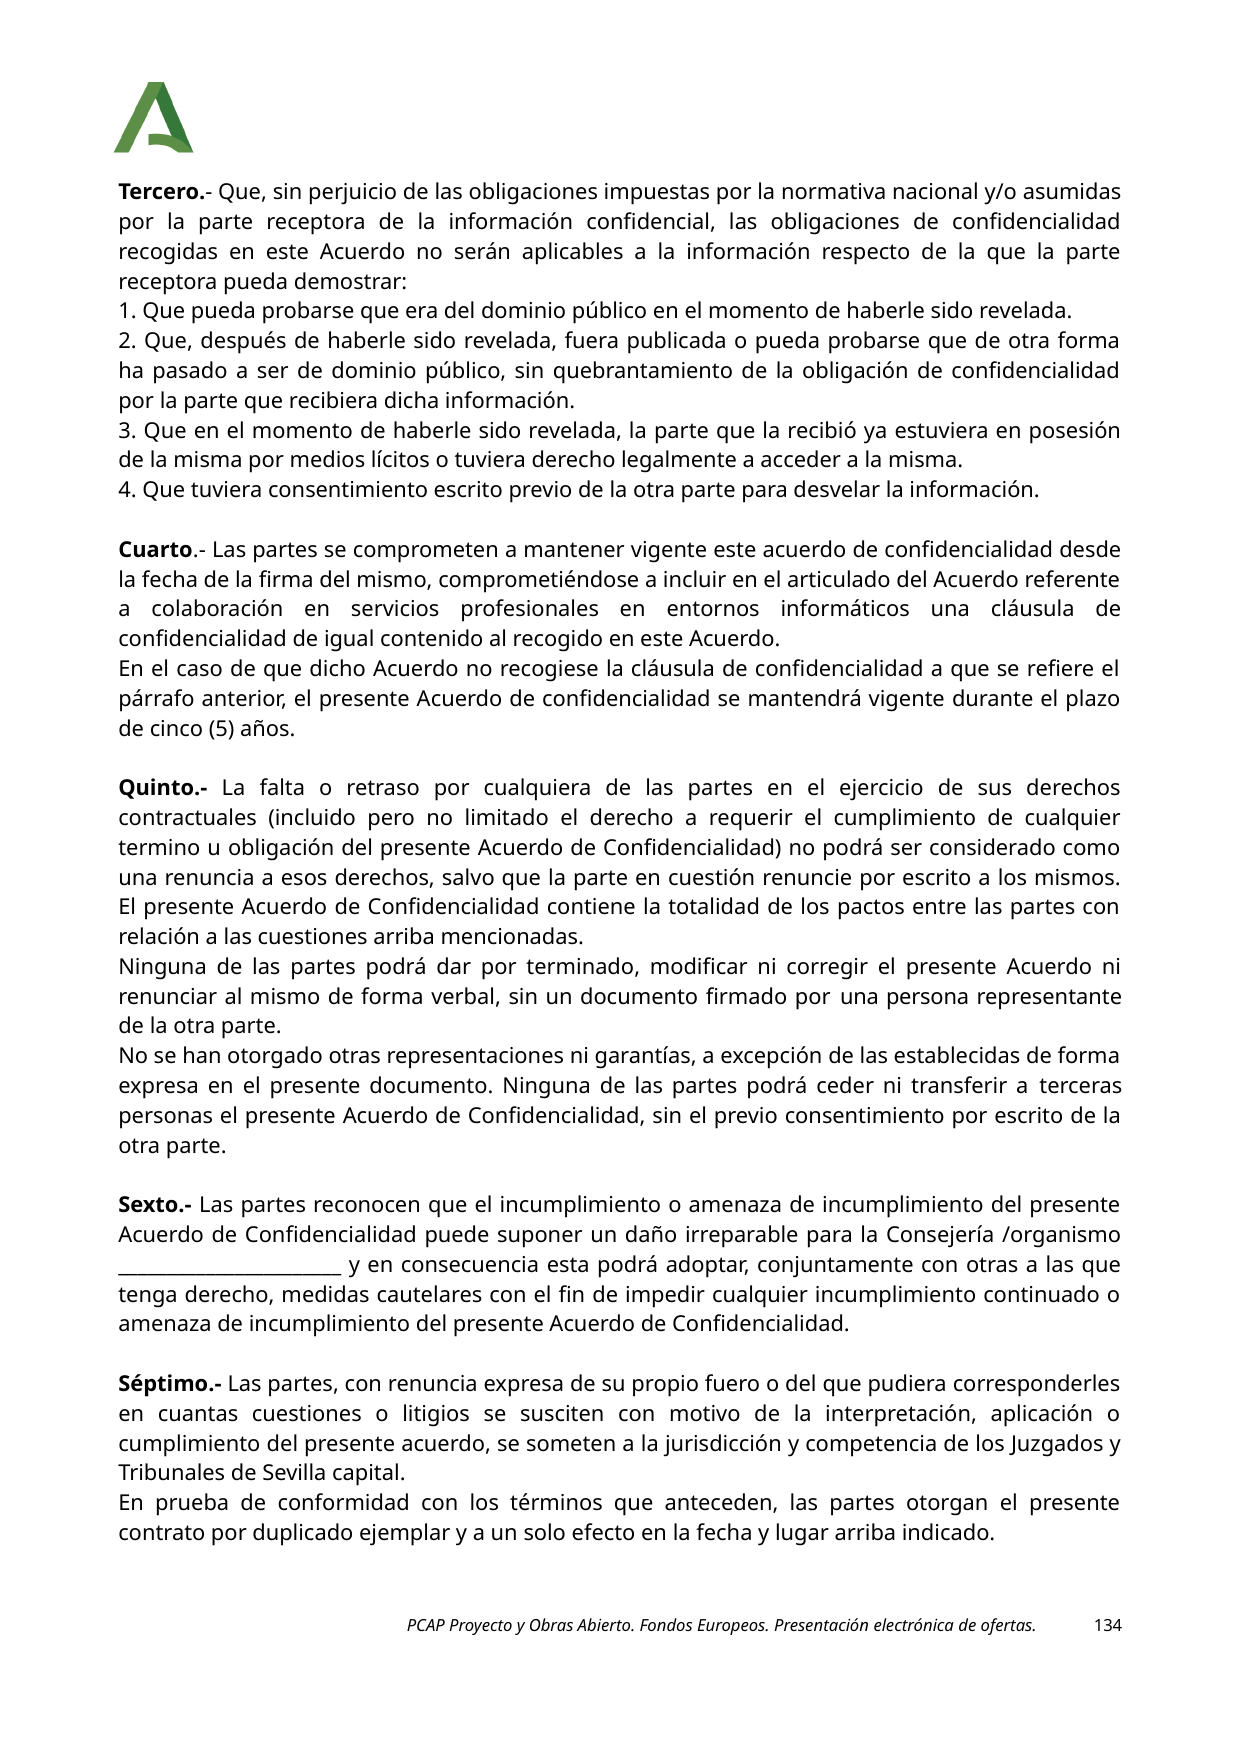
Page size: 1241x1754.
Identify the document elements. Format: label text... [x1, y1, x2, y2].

text Tercero.- Que, sin perjuicio de las obligaciones impuestas por la normativa nacional y/o asumidas por la parte receptora de la información confidencial, las obligaciones de confidencialidad recogidas en este Acuerdo no serán aplicables a la información respecto de la que la parte receptora pueda demostrar: [118, 176, 1122, 296]
text 3. Que en el momento de haberle sido revelada, la parte que la recibió ya estuviera en posesión de la misma por medios lícitos o tuviera derecho legalmente a acceder a la misma. [118, 415, 1122, 474]
text Cuarto.- Las partes se comprometen a mantener vigente este acuerdo de confidencialidad desde la fecha de la firma del mismo, comprometiéndose a incluir en el articulado del Acuerdo referente a colaboración en servicios profesionales en entornos informáticos una cláusula de confidencialidad de igual contenido al recogido en este Acuerdo. [118, 534, 1122, 653]
text No se han otorgado otras representaciones ni garantías, a excepción de las establecidas de forma expresa en el presente documento. Ninguna de las partes podrá ceder ni transferir a terceras personas el presente Acuerdo de Confidencialidad, sin el previo consentimiento por escrito de la otra parte. [118, 1040, 1122, 1159]
text 1. Que pueda probarse que era del dominio público en el momento de haberle sido revelada. [118, 296, 1122, 325]
text Sexto.- Las partes reconocen que el incumplimiento o amenaza de incumplimiento del presente Acuerdo de Confidencialidad puede suponer un daño irreparable para la Consejería /organismo _______________________ y en consecuencia esta podrá adoptar, conjuntamente con otras a las que tenga derecho, medidas cautelares con el fin de impedir cualquier incumplimiento continuado o amenaza de incumplimiento del presente Acuerdo de Confidencialidad. [118, 1189, 1122, 1338]
text 4. Que tuviera consentimiento escrito previo de la otra parte para desvelar la información. [118, 474, 1122, 504]
text Séptimo.- Las partes, con renuncia expresa de su propio fuero o del que pudiera corresponderles en cuantas cuestiones o litigios se susciten con motivo de la interpretación, aplicación o cumplimiento del presente acuerdo, se someten a la jurisdicción y competencia de los Juzgados y Tribunales de Sevilla capital. [118, 1368, 1122, 1487]
text En prueba de conformidad con los términos que anteceden, las partes otorgan el presente contrato por duplicado ejemplar y a un solo efecto en la fecha y lugar arriba indicado. [118, 1487, 1122, 1547]
picture [109, 77, 198, 157]
text Ninguna de las partes podrá dar por terminado, modificar ni corregir el presente Acuerdo ni renunciar al mismo de forma verbal, sin un documento firmado por una persona representante de la otra parte. [118, 951, 1122, 1040]
text Quinto.- La falta o retraso por cualquiera de las partes en el ejercicio de sus derechos contractuales (incluido pero no limitado el derecho a requerir el cumplimiento de cualquier termino u obligación del presente Acuerdo de Confidencialidad) no podrá ser considerado como una renuncia a esos derechos, salvo que la parte en cuestión renuncie por escrito a los mismos. El presente Acuerdo de Confidencialidad contiene la totalidad de los pactos entre las partes con relación a las cuestiones arriba mencionadas. [118, 772, 1122, 951]
text 2. Que, después de haberle sido revelada, fuera publicada o pueda probarse que de otra forma ha pasado a ser de dominio público, sin quebrantamiento de la obligación de confidencialidad por la parte que recibiera dicha información. [118, 325, 1122, 415]
text En el caso de que dicho Acuerdo no recogiese la cláusula de confidencialidad a que se refiere el párrafo anterior, el presente Acuerdo de confidencialidad se mantendrá vigente durante el plazo de cinco (5) años. [118, 653, 1122, 742]
